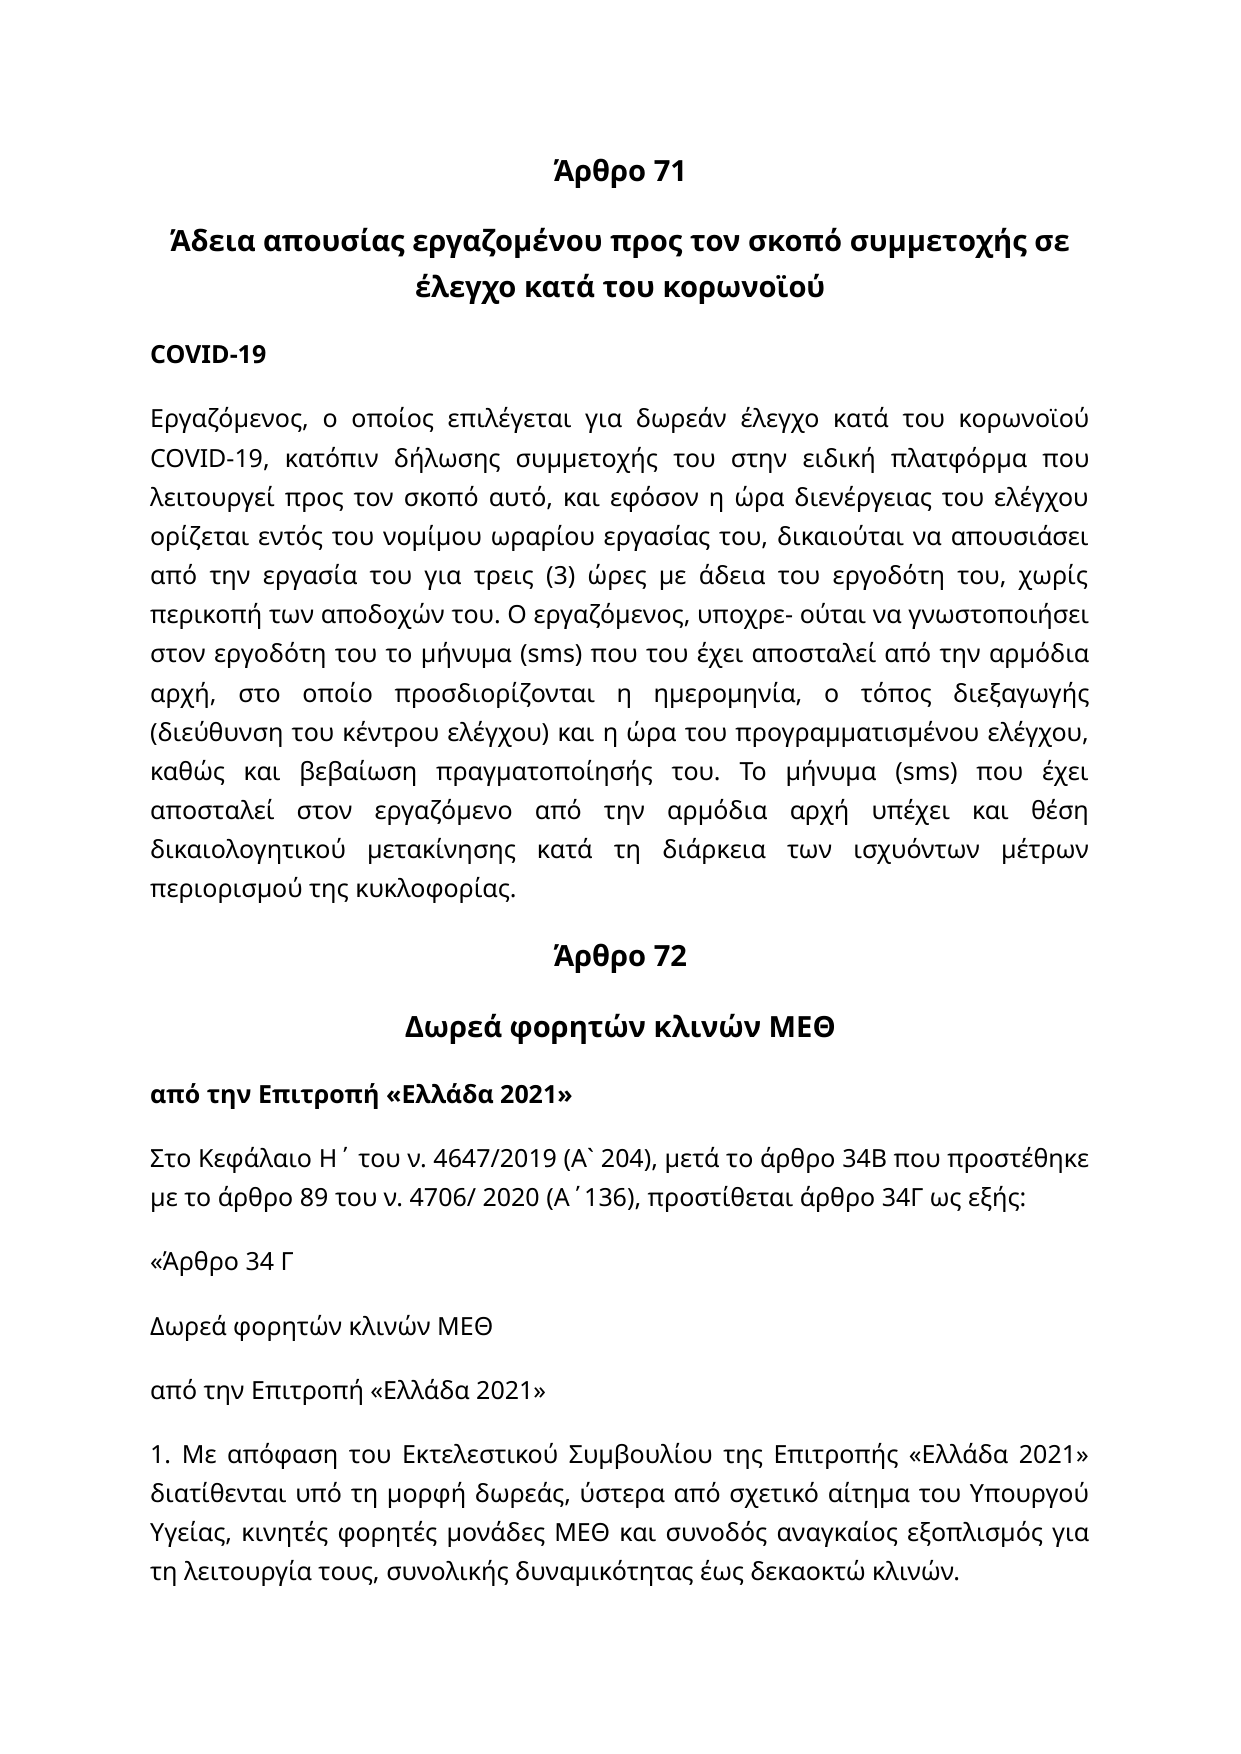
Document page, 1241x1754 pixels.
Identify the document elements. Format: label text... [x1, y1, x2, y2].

subtitle Άδεια απουσίας εργαζομένου προς τον σκοπό συμμετοχής σε έλεγχο κατά του κορωνοϊού [150, 221, 1090, 306]
text από την Επιτροπή «Ελλάδα 2021» [150, 1372, 1090, 1406]
text Στο Κεφάλαιο Η΄ του ν. 4647/2019 (Α` 204), μετά το άρθρο 34Β που προστέθηκε με το άρθρο 89 του ν. 4706/ 2020 (Α΄136), προστίθεται άρθρο 34Γ ως εξής: [150, 1141, 1090, 1214]
text Εργαζόμενος, ο οποίος επιλέγεται για δωρεάν έλεγχο κατά του κορωνοϊού COVID-19, κατόπιν δήλωσης συμμετοχής του στην ειδική πλατφόρμα που λειτουργεί προς τον σκοπό αυτό, και εφόσον η ώρα διενέργειας του ελέγχου ορίζεται εντός του νομίμου ωραρίου εργασίας του, δικαιούται να απουσιάσει από την εργασία του για τρεις (3) ώρες με άδεια του εργοδότη του, χωρίς περικοπή των αποδοχών του. Ο εργαζόμενος, υποχρε- ούται να γνωστοποιήσει στον εργοδότη του το μήνυμα (sms) που του έχει αποσταλεί από την αρμόδια αρχή, στο οποίο προσδιορίζονται η ημερομηνία, ο τόπος διεξαγωγής (διεύθυνση του κέντρου ελέγχου) και η ώρα του προγραμματισμένου ελέγχου, καθώς και βεβαίωση πραγματοποίησής του. Το μήνυμα (sms) που έχει αποσταλεί στον εργαζόμενο από την αρμόδια αρχή υπέχει και θέση δικαιολογητικού μετακίνησης κατά τη διάρκεια των ισχυόντων μέτρων περιορισμού της κυκλοφορίας. [150, 401, 1090, 905]
text COVID-19 [150, 337, 1090, 371]
text 1. Με απόφαση του Εκτελεστικού Συμβουλίου της Επιτροπής «Ελλάδα 2021» διατίθενται υπό τη μορφή δωρεάς, ύστερα από σχετικό αίτημα του Υπουργού Υγείας, κινητές φορητές μονάδες ΜΕΘ και συνοδός αναγκαίος εξοπλισμός για τη λειτουργία τους, συνολικής δυναμικότητας έως δεκαοκτώ κλινών. [150, 1436, 1090, 1588]
subtitle Άρθρο 71 [150, 150, 1090, 190]
text Δωρεά φορητών κλινών ΜΕΘ [150, 1308, 1090, 1342]
subtitle Δωρεά φορητών κλινών ΜΕΘ [150, 1006, 1090, 1046]
text από την Επιτροπή «Ελλάδα 2021» [150, 1076, 1090, 1111]
subtitle Άρθρο 72 [150, 935, 1090, 975]
text «Άρθρο 34 Γ [150, 1244, 1090, 1278]
